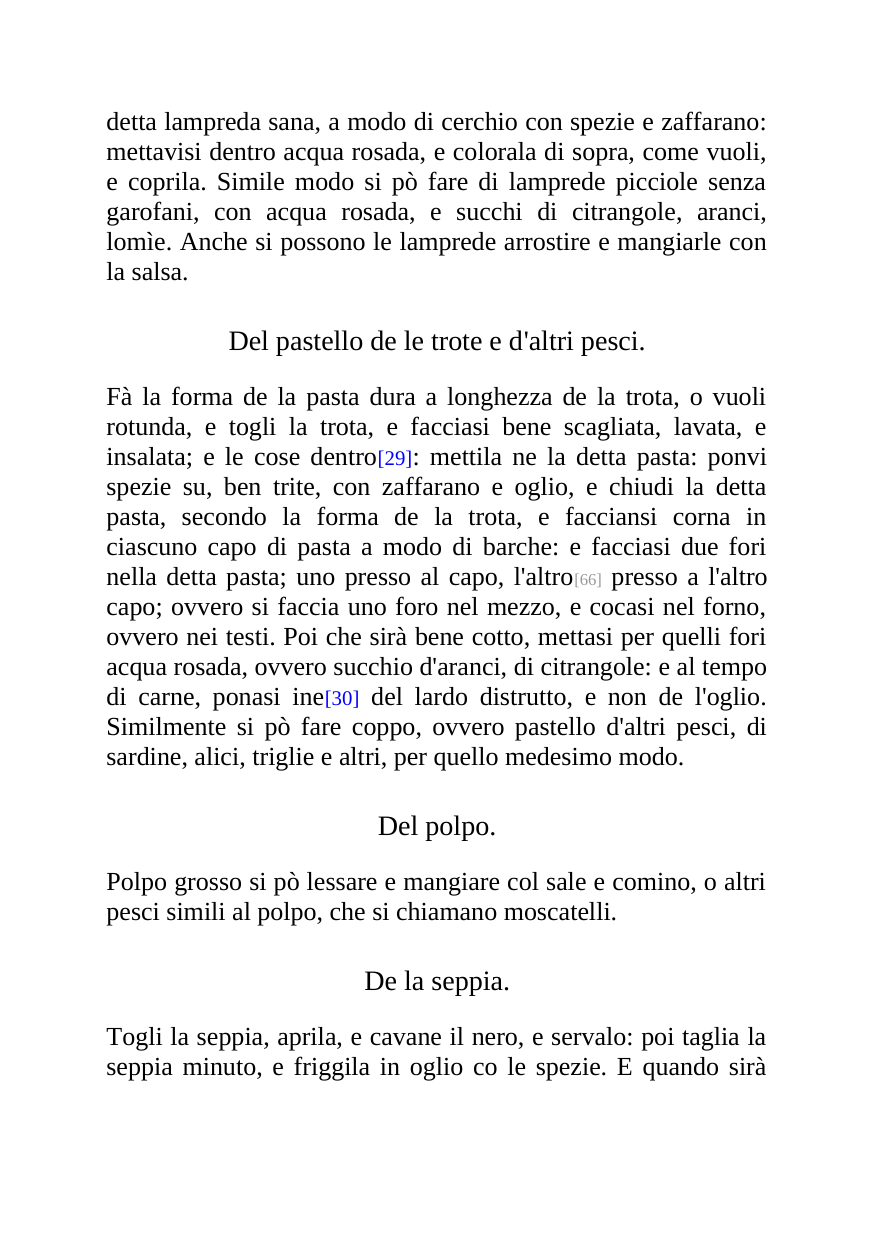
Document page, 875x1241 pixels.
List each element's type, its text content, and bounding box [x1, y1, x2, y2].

subtitle Del pastello de le trote e d'altri pesci. [106, 324, 768, 356]
subtitle De la seppia. [106, 963, 768, 996]
text Togli la seppia, aprila, e cavane il nero, e servalo: poi taglia la seppia minuto, e friggila in oglio co le spezie. E quando sirà [106, 1021, 768, 1081]
text Polpo grosso si pò lessare e mangiare col sale e comino, o altri pesci simili al polpo, che si chiamano moscatelli. [106, 866, 768, 926]
subtitle Del polpo. [106, 809, 768, 841]
text detta lampreda sana, a modo di cerchio con spezie e zaffarano: mettavisi dentro acqua rosada, e colorala di sopra, come vuoli, e coprila. Simile modo si pò fare di lamprede picciole senza garofani, con acqua rosada, e succhi di citrangole, aranci, lomìe. Anche si possono le lamprede arrostire e mangiarle con la salsa. [106, 106, 768, 286]
text Fà la forma de la pasta dura a longhezza de la trota, o vuoli rotunda, e togli la trota, e facciasi bene scagliata, lavata, e insalata; e le cose dentro[29]: mettila ne la detta pasta: ponvi spezie su, ben trite, con zaffarano e oglio, e chiudi la detta pasta, secondo la forma de la trota, e facciansi corna in ciascuno capo di pasta a modo di barche: e facciasi due fori nella detta pasta; uno presso al capo, l'altro[66] presso a l'altro capo; ovvero si faccia uno foro nel mezzo, e cocasi nel forno, ovvero nei testi. Poi che sirà bene cotto, mettasi per quelli fori acqua rosada, ovvero succhio d'aranci, di citrangole: e al tempo di carne, ponasi ine[30] del lardo distrutto, e non de l'oglio. Similmente si pò fare coppo, ovvero pastello d'altri pesci, di sardine, alici, triglie e altri, per quello medesimo modo. [106, 381, 768, 771]
